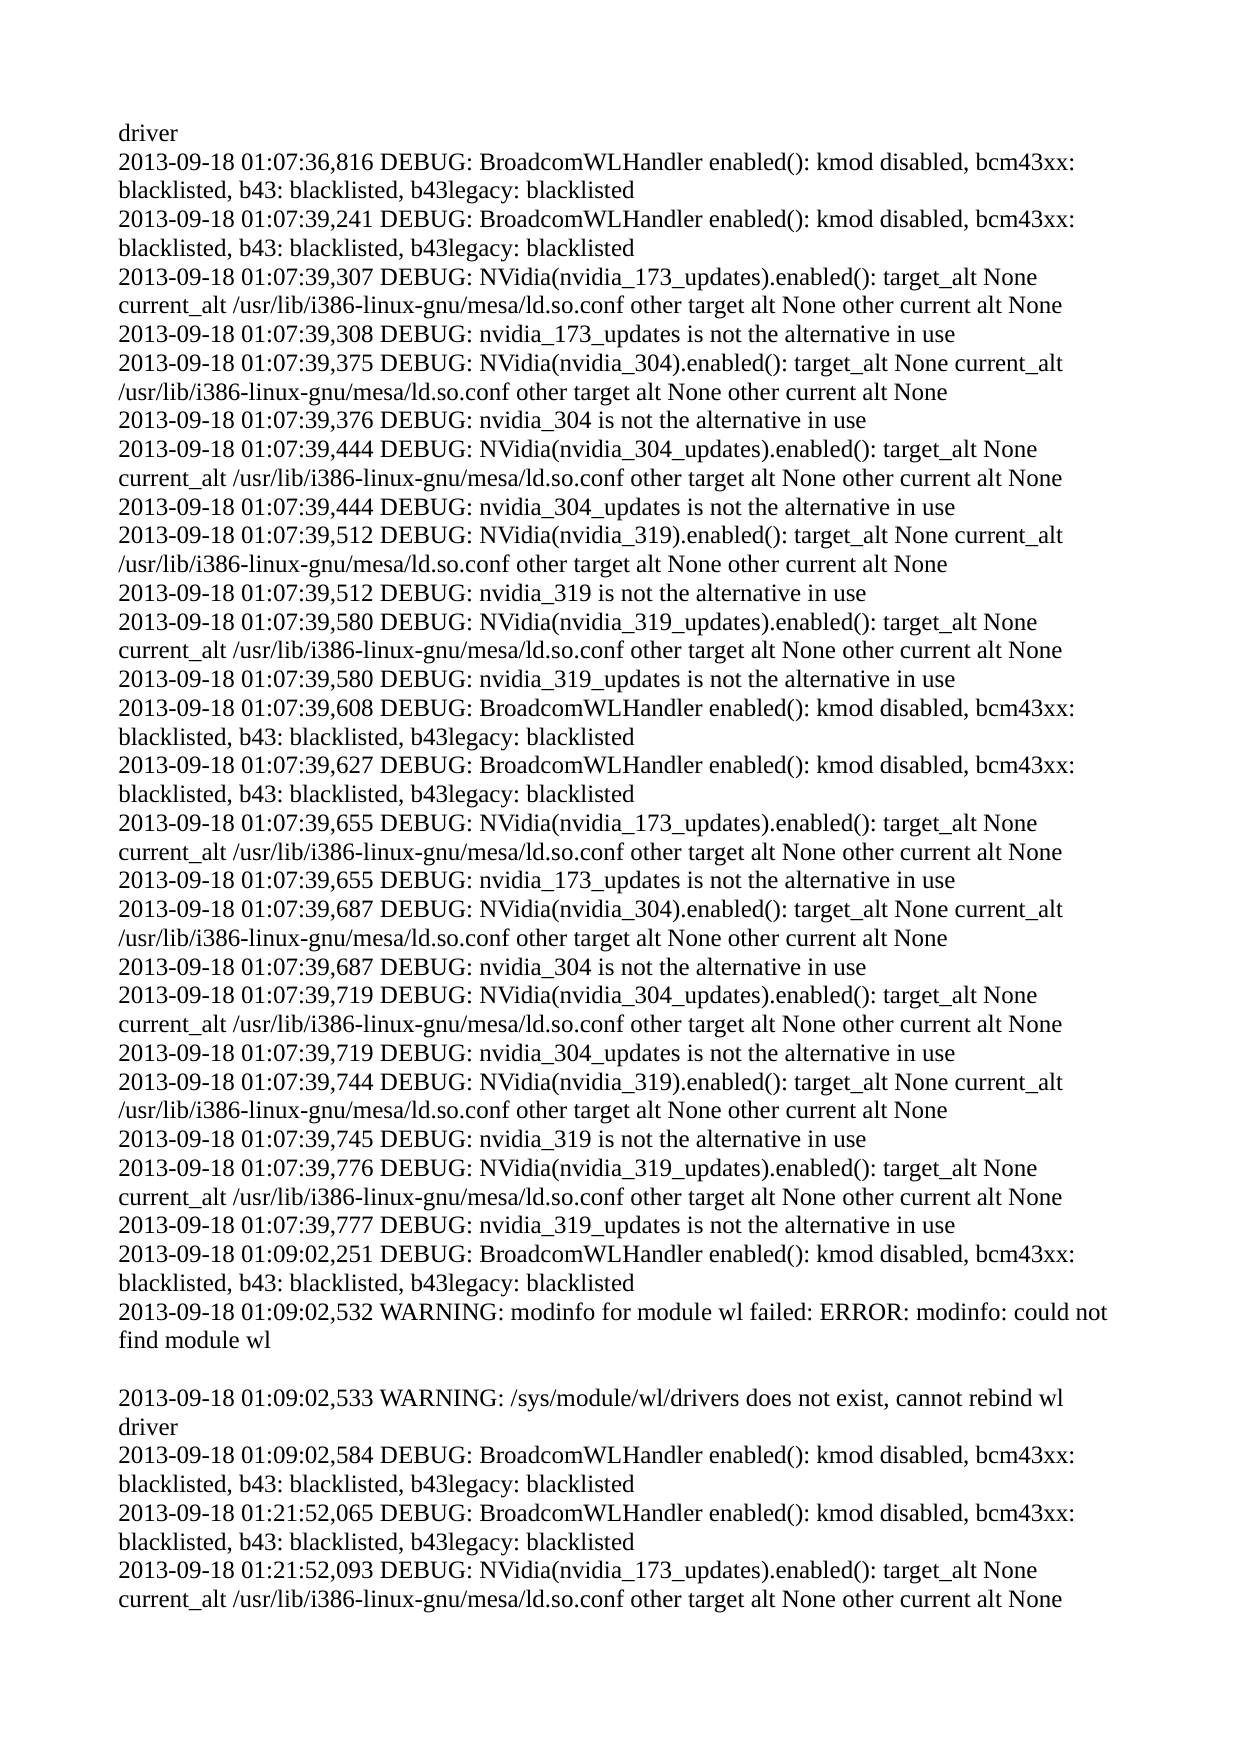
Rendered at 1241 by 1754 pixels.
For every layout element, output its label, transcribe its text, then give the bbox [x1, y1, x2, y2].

text 2013-09-18 01:07:39,745 DEBUG: nvidia_319 is not the alternative in use [118, 1124, 1122, 1153]
text 2013-09-18 01:07:39,719 DEBUG: NVidia(nvidia_304_updates).enabled(): target_alt None current_alt /usr/lib/i386-linux-gnu/mesa/ld.so.conf other target alt None other current alt None [118, 981, 1122, 1038]
text 2013-09-18 01:07:39,627 DEBUG: BroadcomWLHandler enabled(): kmod disabled, bcm43xx: blacklisted, b43: blacklisted, b43legacy: blacklisted [118, 751, 1122, 808]
text 2013-09-18 01:09:02,533 WARNING: /sys/module/wl/drivers does not exist, cannot rebind wl driver [118, 1383, 1122, 1441]
text 2013-09-18 01:07:39,307 DEBUG: NVidia(nvidia_173_updates).enabled(): target_alt None current_alt /usr/lib/i386-linux-gnu/mesa/ld.so.conf other target alt None other current alt None [118, 262, 1122, 319]
text 2013-09-18 01:07:39,512 DEBUG: nvidia_319 is not the alternative in use [118, 578, 1122, 607]
text 2013-09-18 01:07:39,655 DEBUG: nvidia_173_updates is not the alternative in use [118, 866, 1122, 894]
text 2013-09-18 01:07:39,744 DEBUG: NVidia(nvidia_319).enabled(): target_alt None current_alt /usr/lib/i386-linux-gnu/mesa/ld.so.conf other target alt None other current alt None [118, 1067, 1122, 1124]
text 2013-09-18 01:07:39,444 DEBUG: nvidia_304_updates is not the alternative in use [118, 492, 1122, 521]
text 2013-09-18 01:21:52,093 DEBUG: NVidia(nvidia_173_updates).enabled(): target_alt None current_alt /usr/lib/i386-linux-gnu/mesa/ld.so.conf other target alt None other current alt None [118, 1556, 1122, 1613]
text 2013-09-18 01:07:39,655 DEBUG: NVidia(nvidia_173_updates).enabled(): target_alt None current_alt /usr/lib/i386-linux-gnu/mesa/ld.so.conf other target alt None other current alt None [118, 808, 1122, 866]
text 2013-09-18 01:07:39,376 DEBUG: nvidia_304 is not the alternative in use [118, 406, 1122, 434]
text 2013-09-18 01:07:39,687 DEBUG: NVidia(nvidia_304).enabled(): target_alt None current_alt /usr/lib/i386-linux-gnu/mesa/ld.so.conf other target alt None other current alt None [118, 894, 1122, 952]
text 2013-09-18 01:07:39,777 DEBUG: nvidia_319_updates is not the alternative in use [118, 1211, 1122, 1239]
text 2013-09-18 01:21:52,065 DEBUG: BroadcomWLHandler enabled(): kmod disabled, bcm43xx: blacklisted, b43: blacklisted, b43legacy: blacklisted [118, 1498, 1122, 1556]
text 2013-09-18 01:07:39,580 DEBUG: nvidia_319_updates is not the alternative in use [118, 664, 1122, 693]
text 2013-09-18 01:07:39,512 DEBUG: NVidia(nvidia_319).enabled(): target_alt None current_alt /usr/lib/i386-linux-gnu/mesa/ld.so.conf other target alt None other current alt None [118, 521, 1122, 578]
text 2013-09-18 01:09:02,532 WARNING: modinfo for module wl failed: ERROR: modinfo: could not find module wl [118, 1297, 1122, 1354]
text 2013-09-18 01:07:39,580 DEBUG: NVidia(nvidia_319_updates).enabled(): target_alt None current_alt /usr/lib/i386-linux-gnu/mesa/ld.so.conf other target alt None other current alt None [118, 607, 1122, 664]
text 2013-09-18 01:07:39,608 DEBUG: BroadcomWLHandler enabled(): kmod disabled, bcm43xx: blacklisted, b43: blacklisted, b43legacy: blacklisted [118, 693, 1122, 751]
text 2013-09-18 01:09:02,584 DEBUG: BroadcomWLHandler enabled(): kmod disabled, bcm43xx: blacklisted, b43: blacklisted, b43legacy: blacklisted [118, 1441, 1122, 1498]
text driver [118, 118, 1122, 147]
text 2013-09-18 01:07:39,308 DEBUG: nvidia_173_updates is not the alternative in use [118, 319, 1122, 348]
text 2013-09-18 01:07:39,444 DEBUG: NVidia(nvidia_304_updates).enabled(): target_alt None current_alt /usr/lib/i386-linux-gnu/mesa/ld.so.conf other target alt None other current alt None [118, 434, 1122, 492]
text 2013-09-18 01:07:36,816 DEBUG: BroadcomWLHandler enabled(): kmod disabled, bcm43xx: blacklisted, b43: blacklisted, b43legacy: blacklisted [118, 147, 1122, 204]
text 2013-09-18 01:07:39,719 DEBUG: nvidia_304_updates is not the alternative in use [118, 1038, 1122, 1067]
text 2013-09-18 01:09:02,251 DEBUG: BroadcomWLHandler enabled(): kmod disabled, bcm43xx: blacklisted, b43: blacklisted, b43legacy: blacklisted [118, 1239, 1122, 1297]
text 2013-09-18 01:07:39,241 DEBUG: BroadcomWLHandler enabled(): kmod disabled, bcm43xx: blacklisted, b43: blacklisted, b43legacy: blacklisted [118, 204, 1122, 262]
text 2013-09-18 01:07:39,687 DEBUG: nvidia_304 is not the alternative in use [118, 952, 1122, 981]
text 2013-09-18 01:07:39,776 DEBUG: NVidia(nvidia_319_updates).enabled(): target_alt None current_alt /usr/lib/i386-linux-gnu/mesa/ld.so.conf other target alt None other current alt None [118, 1153, 1122, 1211]
text 2013-09-18 01:07:39,375 DEBUG: NVidia(nvidia_304).enabled(): target_alt None current_alt /usr/lib/i386-linux-gnu/mesa/ld.so.conf other target alt None other current alt None [118, 348, 1122, 406]
